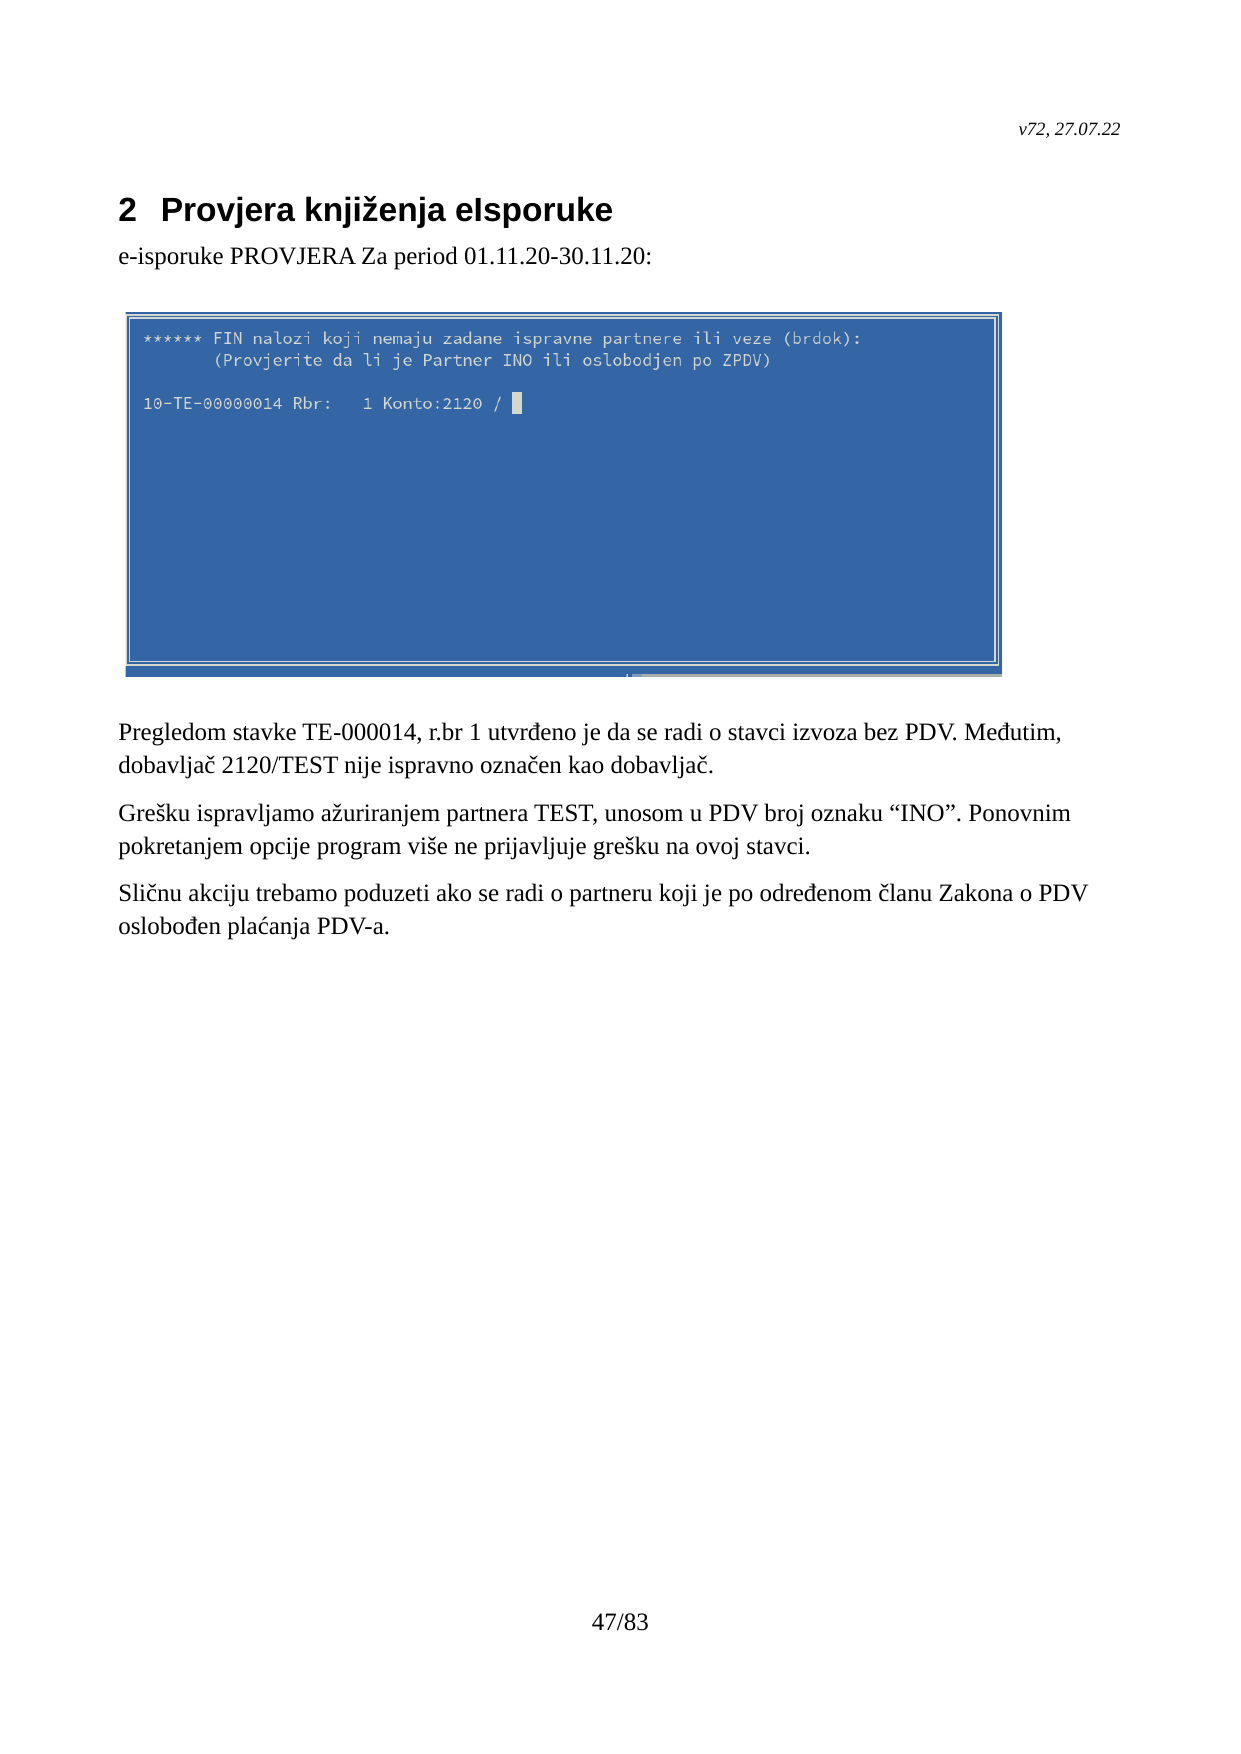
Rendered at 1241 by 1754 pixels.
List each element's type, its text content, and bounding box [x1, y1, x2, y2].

picture [125, 312, 1003, 677]
subtitle Provjera knjiženja eIsporuke [118, 190, 1122, 229]
text e-isporuke PROVJERA Za period 01.11.20-30.11.20: [118, 241, 1122, 270]
text Pregledom stavke TE-000014, r.br 1 utvrđeno je da se radi o stavci izvoza bez PDV. Međutim, dobavljač 2120/TEST nije ispravno označen kao dobavljač. [118, 717, 1122, 779]
text Grešku ispravljamo ažuriranjem partnera TEST, unosom u PDV broj oznaku “INO”. Ponovnim pokretanjem opcije program više ne prijavljuje grešku na ovoj stavci. [118, 798, 1122, 859]
text Sličnu akciju trebamo poduzeti ako se radi o partneru koji je po određenom članu Zakona o PDV oslobođen plaćanja PDV-a. [118, 878, 1122, 940]
